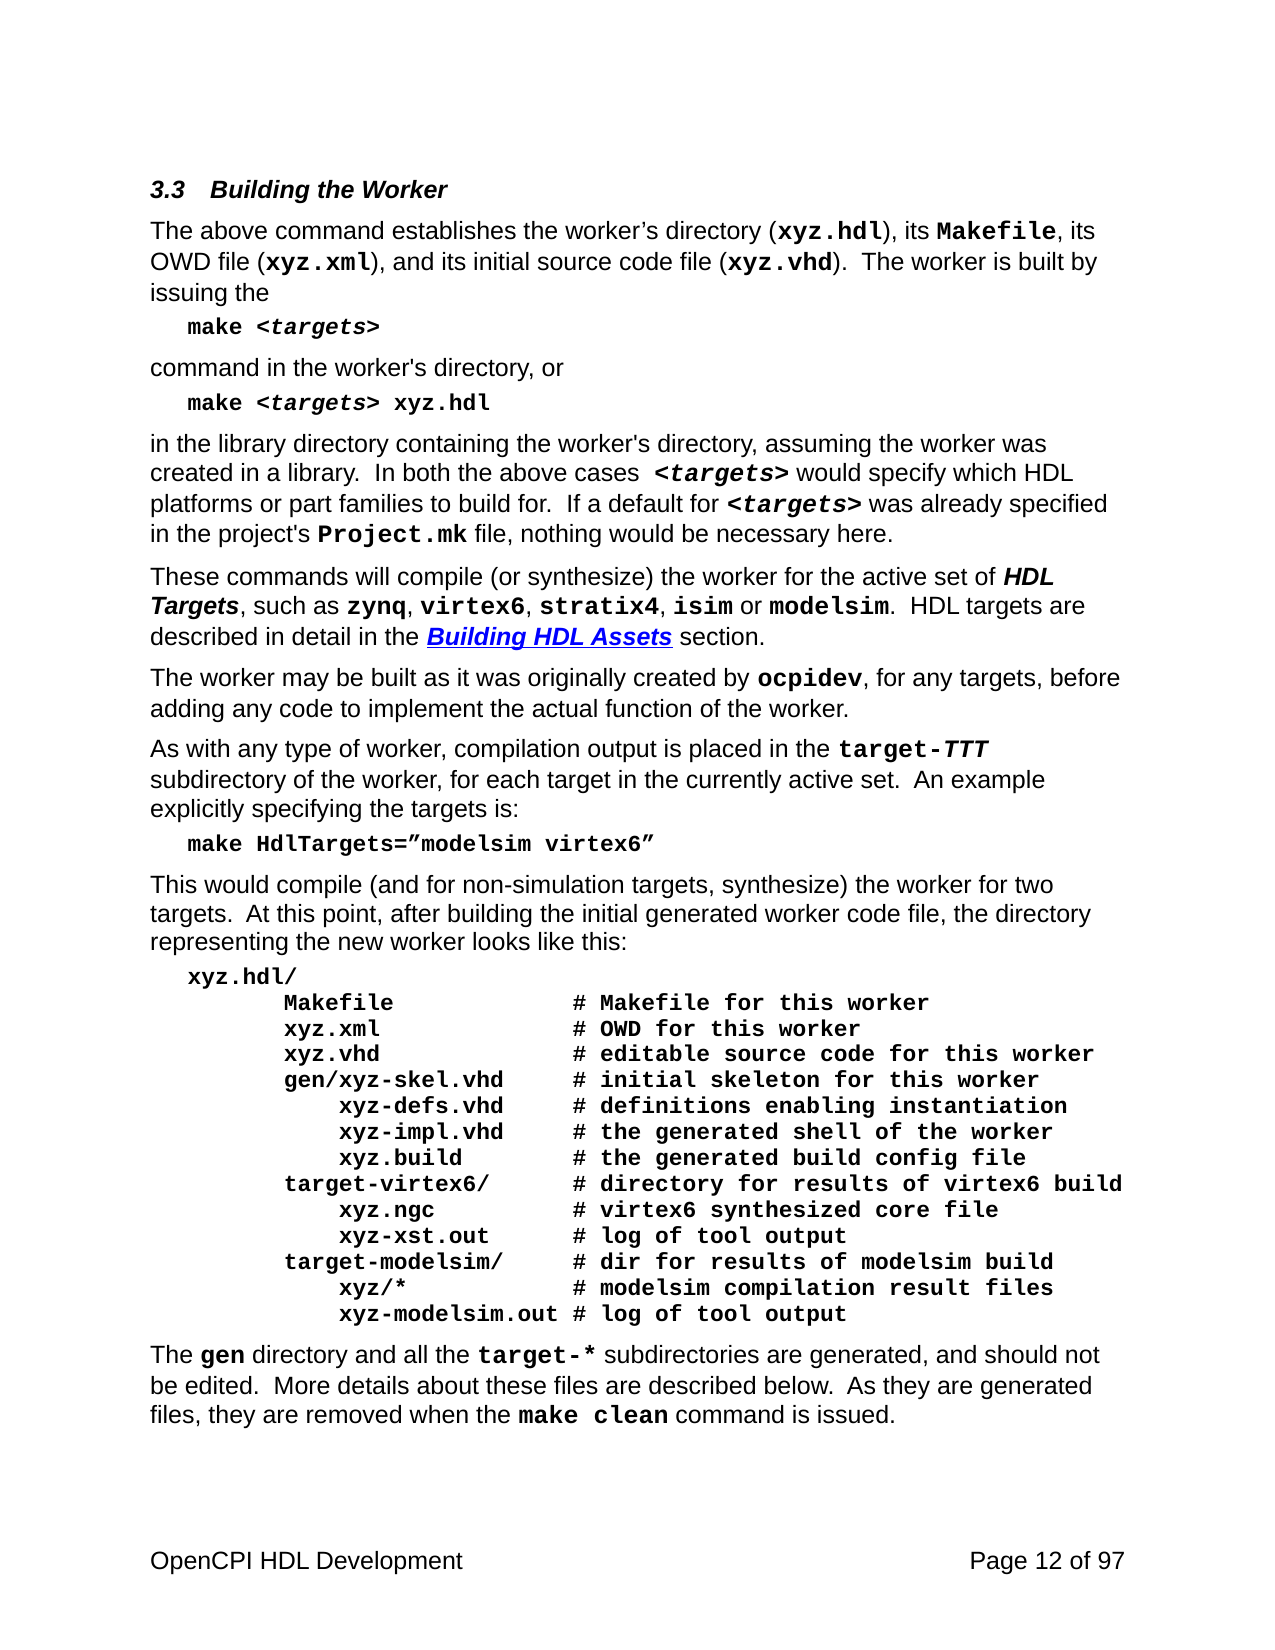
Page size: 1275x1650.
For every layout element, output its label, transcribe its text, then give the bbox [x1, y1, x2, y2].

text This would compile (and for non-simulation targets, synthesize) the worker for two targets. At this point, after building the initial generated worker code file, the directory representing the new worker looks like this: [150, 870, 1125, 956]
text As with any type of worker, compilation output is placed in the target-TTT subdirectory of the worker, for each target in the currently active set. An example explicitly specifying the targets is: [150, 734, 1125, 823]
text make <targets> [187, 315, 1125, 341]
text The gen directory and all the target-* subdirectories are generated, and should not be edited. More details about these files are described below. As they are generated files, they are removed when the make clean command is issued. [150, 1340, 1125, 1431]
subtitle Building the Worker [150, 175, 1125, 204]
text in the library directory containing the worker's directory, assuming the worker was created in a library. In both the above cases <targets> would specify which HDL platforms or part families to build for. If a default for <targets> was already specified in the project's Project.mk file, nothing would be necessary here. [150, 429, 1125, 550]
text The above command establishes the worker’s directory (xyz.hdl), its Makefile, its OWD file (xyz.xml), and its initial source code file (xyz.vhd). The worker is built by issuing the [150, 216, 1125, 306]
text make HdlTargets=”modelsim virtex6” [187, 832, 1125, 858]
text The worker may be built as it was originally created by ocpidev, for any targets, before adding any code to implement the actual function of the worker. [150, 663, 1125, 722]
text make <targets> xyz.hdl [187, 391, 1125, 417]
text command in the worker's directory, or [150, 353, 1125, 382]
text These commands will compile (or synthesize) the worker for the active set of HDL Targets, such as zynq, virtex6, stratix4, isim or modelsim. HDL targets are described in detail in the Building HDL Assets section. [150, 562, 1125, 651]
text xyz.hdl/ Makefile # Makefile for this worker xyz.xml # OWD for this worker xyz.vhd # editable source code for this worker gen/xyz-skel.vhd # initial skeleton for this worker xyz-defs.vhd # definitions enabling instantiation xyz-impl.vhd # the generated shell of the worker xyz.build # the generated build config file target-virtex6/ # directory for results of virtex6 build xyz.ngc # virtex6 synthesized core file xyz-xst.out # log of tool output target-modelsim/ # dir for results of modelsim build xyz/* # modelsim compilation result files xyz-modelsim.out # log of tool output [187, 965, 1125, 1328]
